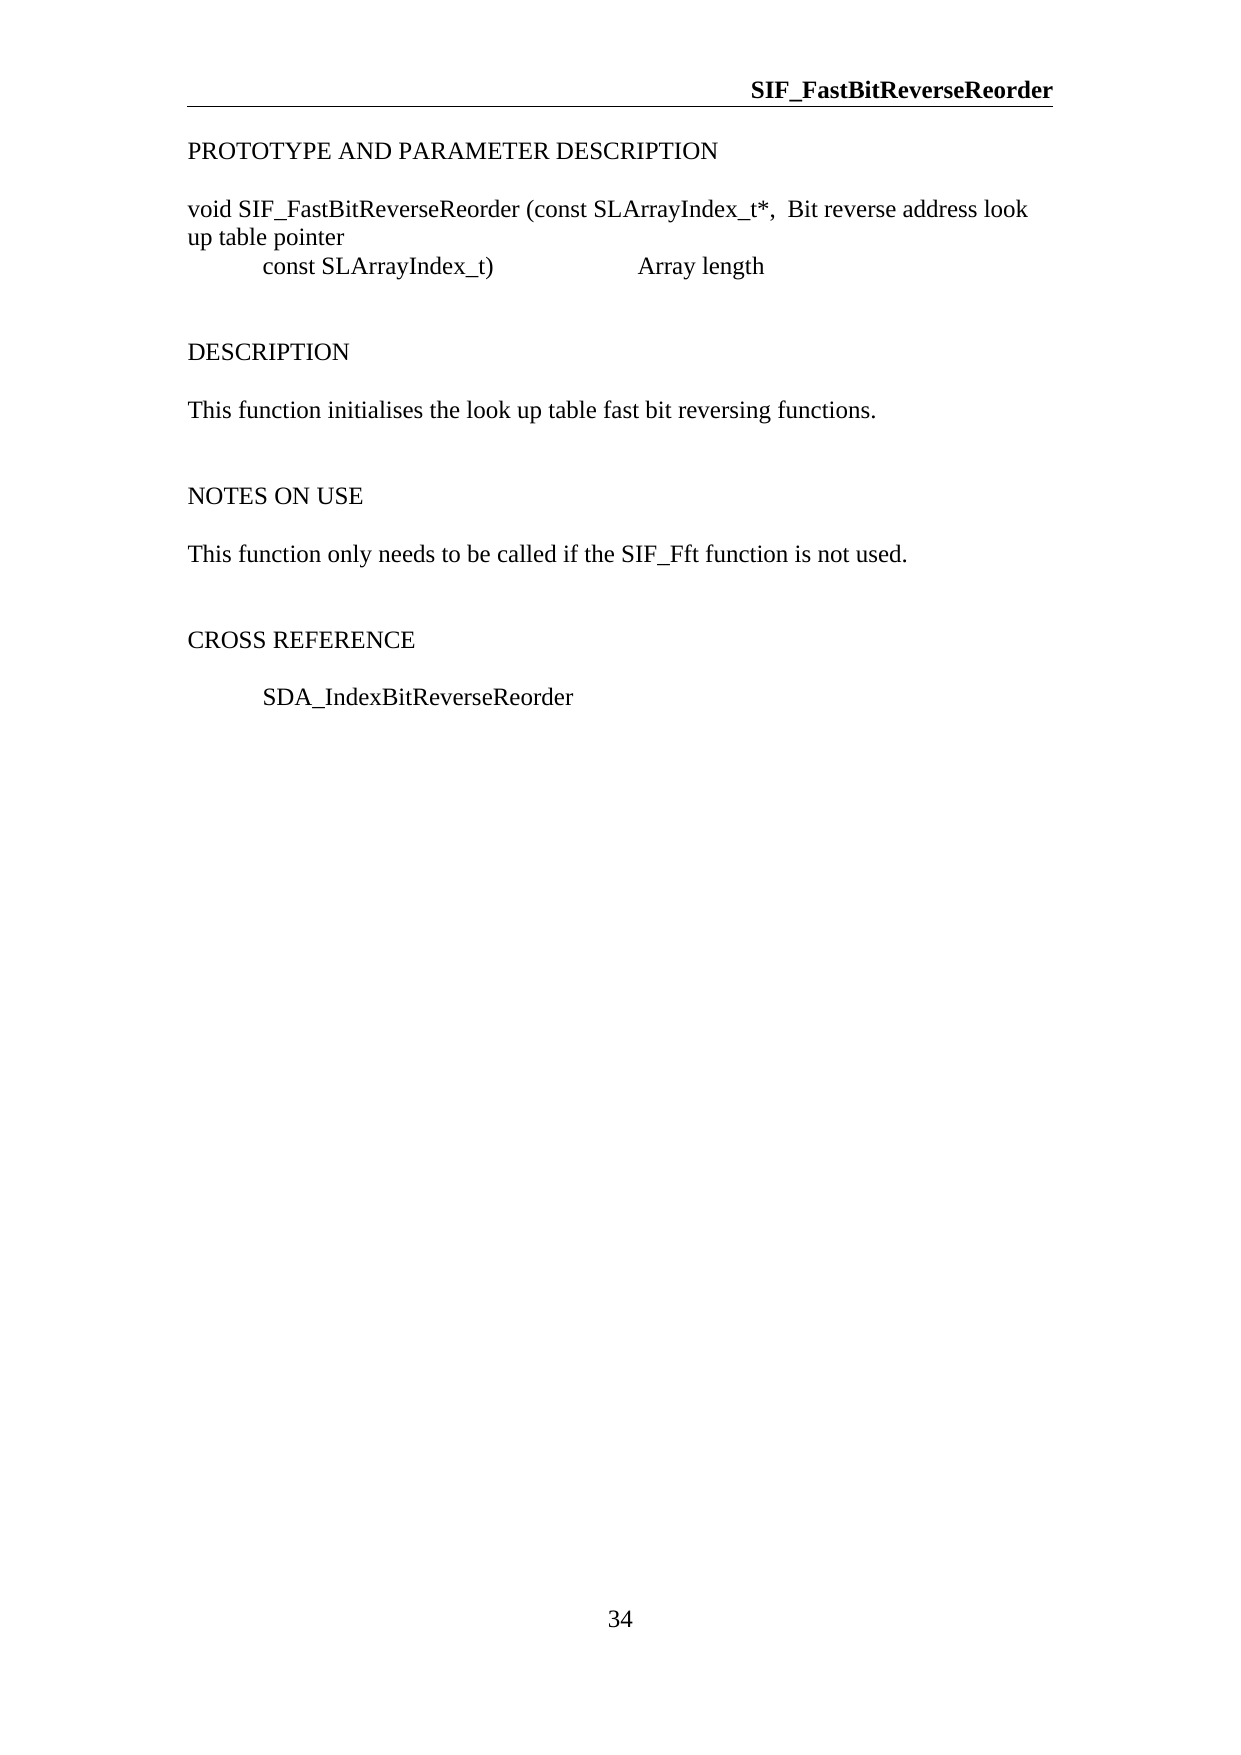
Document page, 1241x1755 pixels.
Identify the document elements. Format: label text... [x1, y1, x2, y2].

text const SLArrayIndex_t) Array length [187, 251, 1053, 280]
text void SIF_FastBitReverseReorder (const SLArrayIndex_t*, Bit reverse address look up table pointer [187, 194, 1053, 251]
text This function initialises the look up table fast bit reversing functions. [187, 395, 1053, 424]
subtitle SIF_FastBitReverseReorder [187, 75, 1053, 106]
text DESCRIPTION [187, 337, 1053, 366]
text PROTOTYPE AND PARAMETER DESCRIPTION [187, 136, 1053, 165]
text SDA_IndexBitReverseReorder [187, 682, 1053, 711]
text NOTES ON USE [187, 481, 1053, 510]
text CROSS REFERENCE [187, 625, 1053, 654]
text This function only needs to be called if the SIF_Fft function is not used. [187, 539, 1053, 567]
